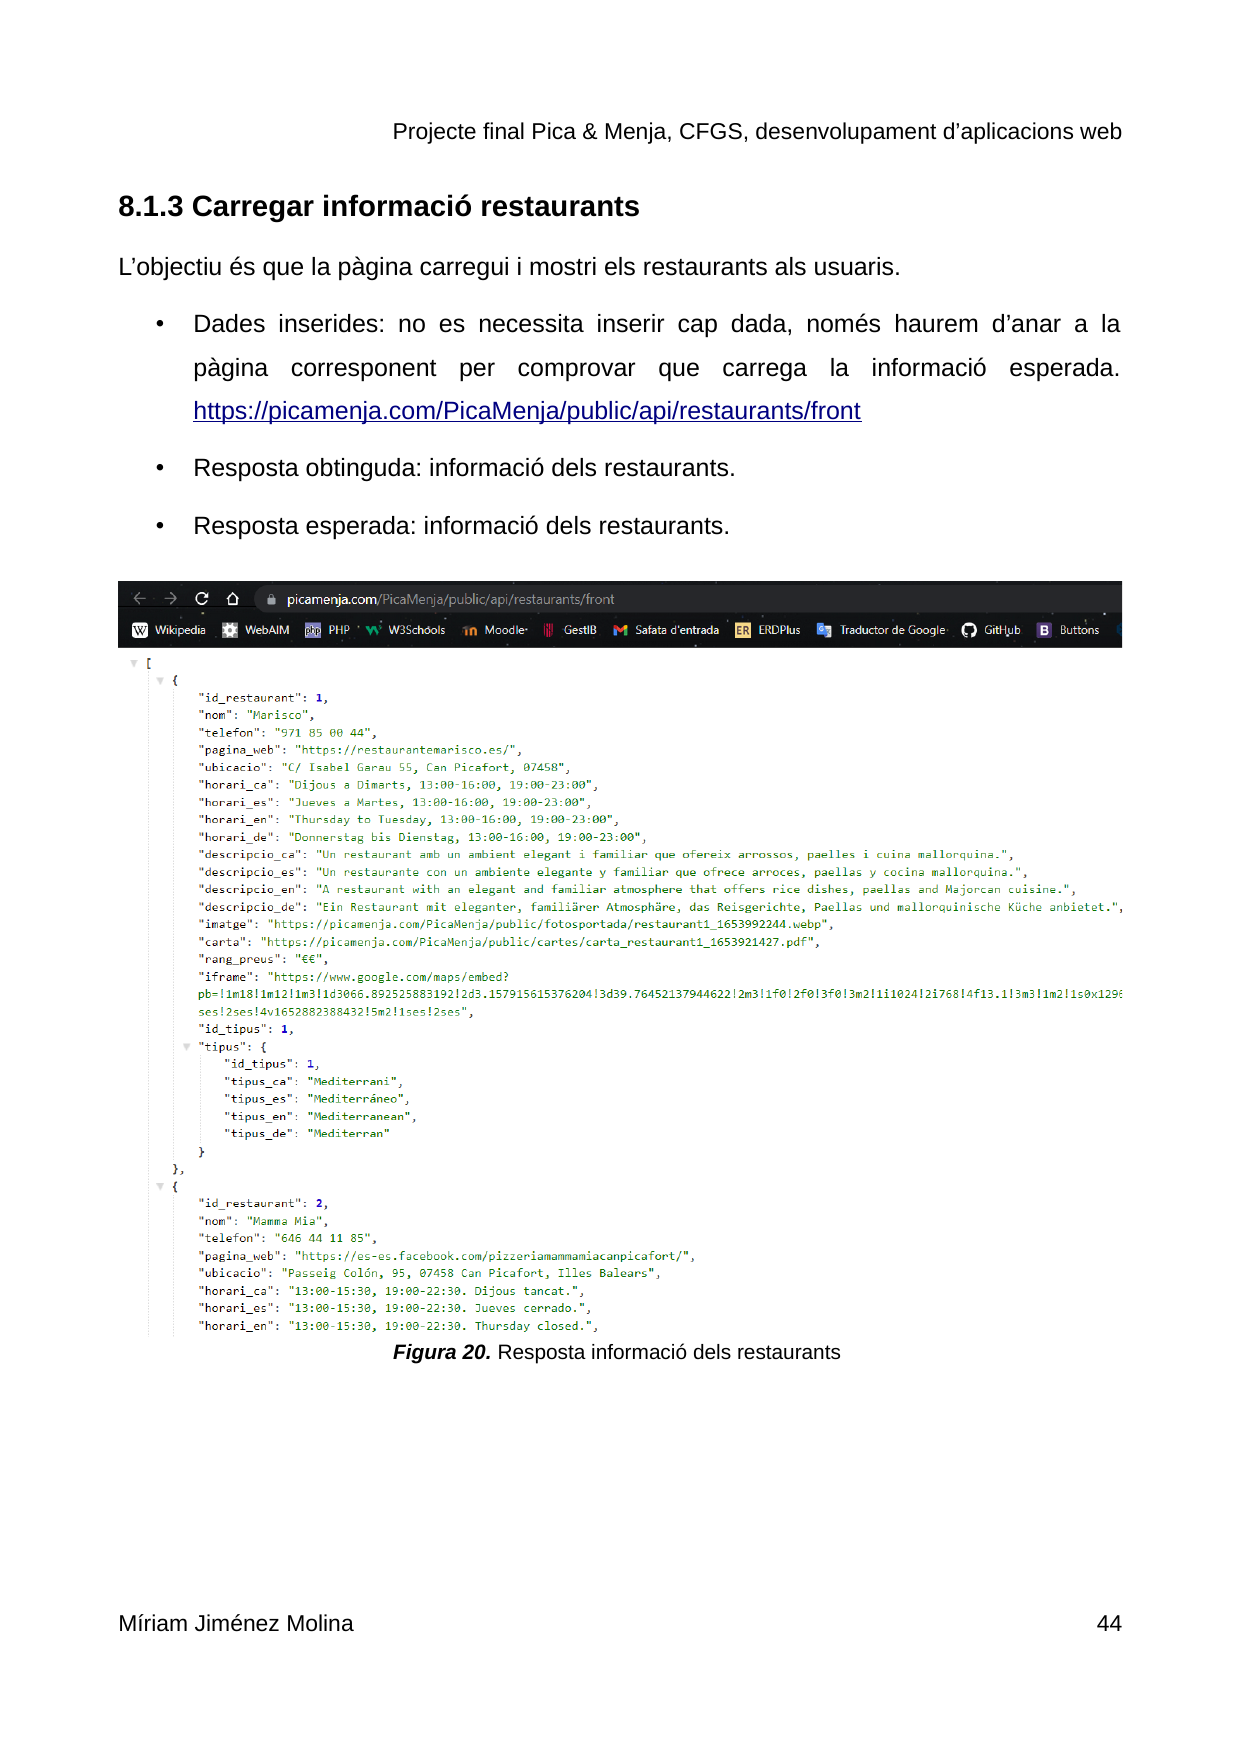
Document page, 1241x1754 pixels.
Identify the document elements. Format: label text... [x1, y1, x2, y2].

subtitle 8.1.3 Carregar informació restaurants [118, 188, 1122, 222]
text Figura 20. Resposta informació dels restaurants [118, 1337, 1122, 1365]
text L’objectiu és que la pàgina carregui i mostri els restaurants als usuaris. [118, 252, 1122, 280]
list Resposta esperada: informació dels restaurants. [156, 511, 1122, 540]
list Resposta obtinguda: informació dels restaurants. [156, 453, 1122, 482]
list Dades inserides: no es necessita inserir cap dada, només haurem d’anar a la pàgina corresponent per comprovar que carrega la informació esperada. https://picamenja.com/PicaMenja/public/api/restaurants/front [156, 309, 1122, 424]
picture [118, 581, 1123, 1337]
